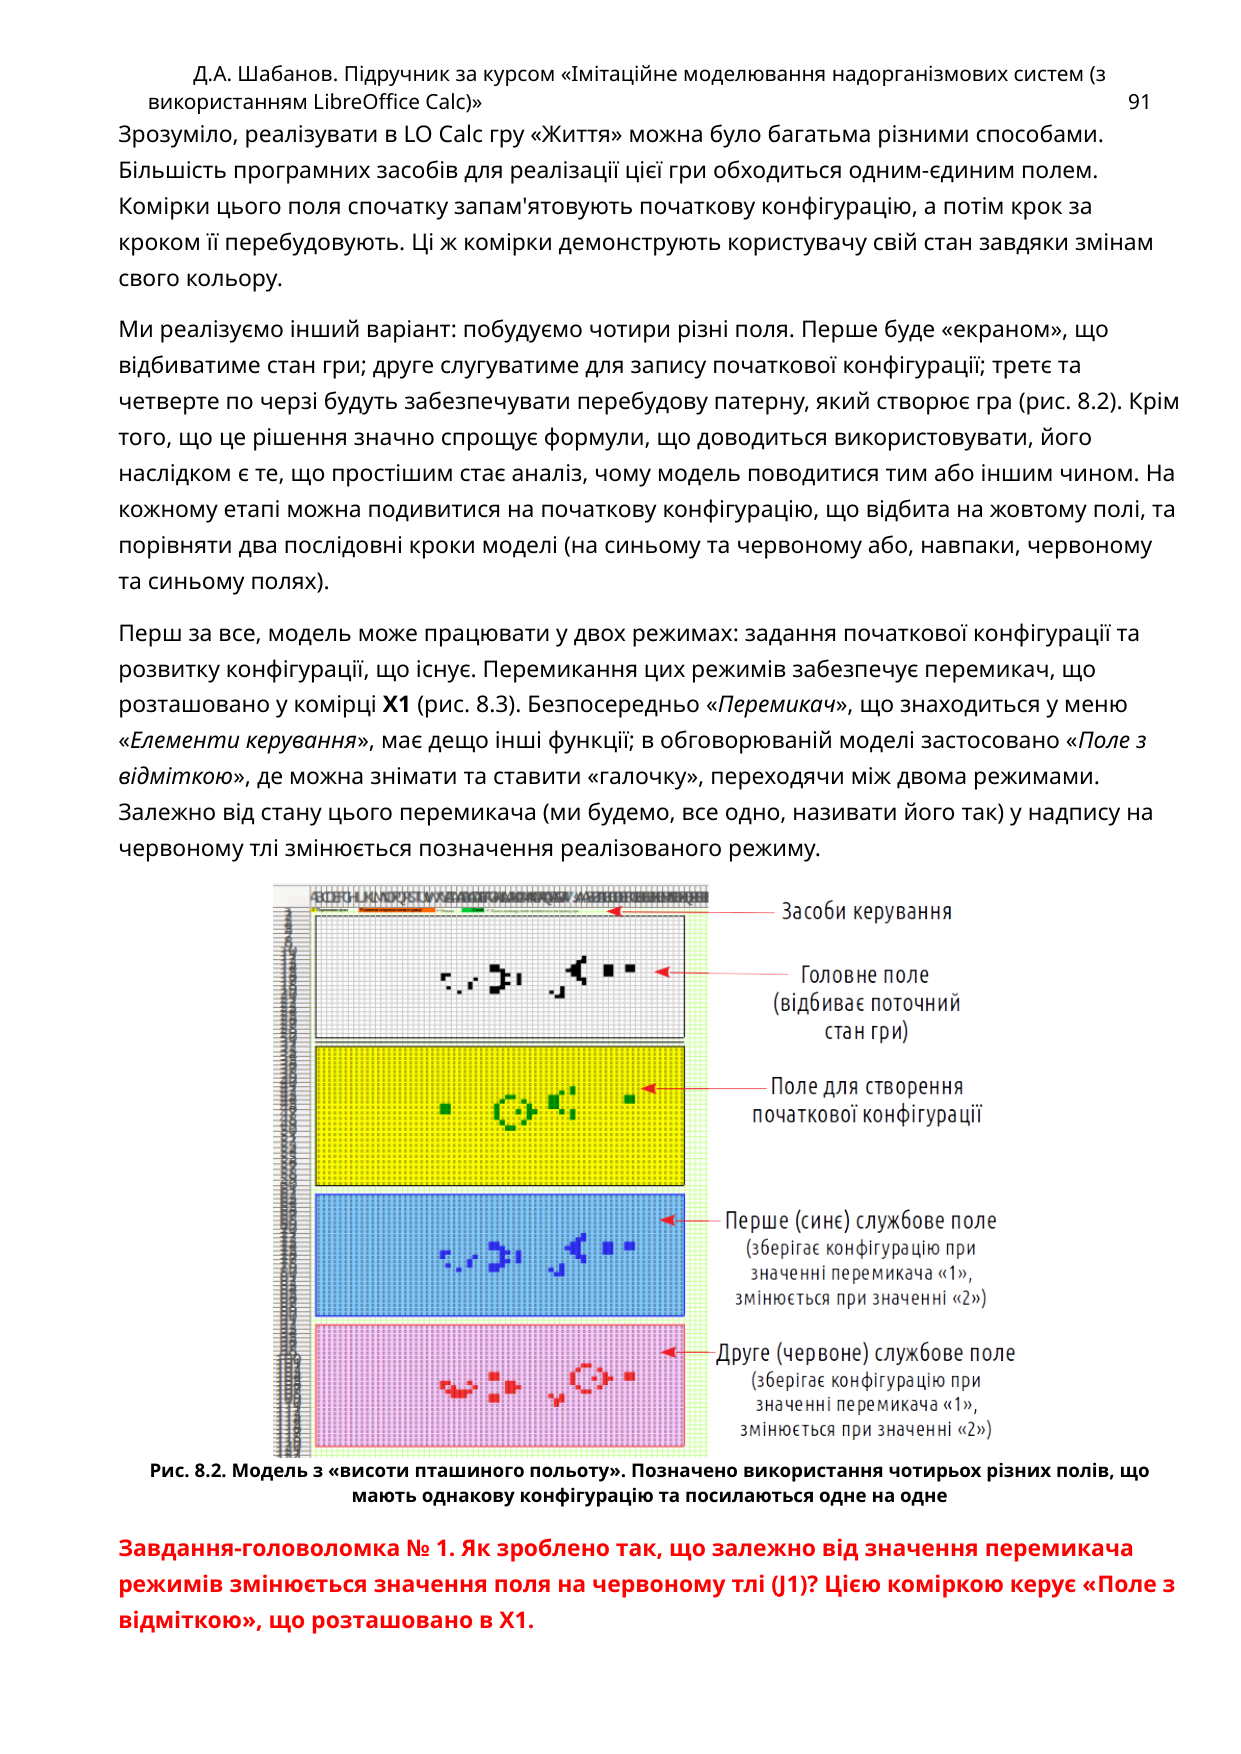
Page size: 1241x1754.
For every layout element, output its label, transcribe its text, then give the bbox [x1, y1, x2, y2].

text Ми реалізуємо інший варіант: побудуємо чотири різні поля. Перше буде «екраном», що відбиватиме стан гри; друге слугуватиме для запису початкової конфігурації; третє та четверте по черзі будуть забезпечувати перебудову патерну, який створює гра (рис. 8.2). Крім того, що це рішення значно спрощує формули, що доводиться використовувати, його наслідком є те, що простішим стає аналіз, чому модель поводитися тим або іншим чином. На кожному етапі можна подивитися на початкову конфігурацію, що відбита на жовтому полі, та порівняти два послідовні кроки моделі (на синьому та червоному або, навпаки, червоному та синьому полях). [118, 313, 1181, 596]
text Перш за все, модель може працювати у двох режимах: задання початкової конфігурації та розвитку конфігурації, що існує. Перемикання цих режимів забезпечує перемикач, що розташовано у комірці X1 (рис. 8.3). Безпосередньо «Перемикач», що знаходиться у меню «Елементи керування», має дещо інші функції; в обговорюваній моделі застосовано «Поле з відміткою», де можна знімати та ставити «галочку», переходячи між двома режимами. Залежно від стану цього перемикача (ми будемо, все одно, називати його так) у надпису на червоному тлі змінюється позначення реалізованого режиму. [118, 617, 1181, 863]
text Зрозуміло, реалізувати в LO Calc гру «Життя» можна було багатьма різними способами. Більшість програмних засобів для реалізації цієї гри обходиться одним-єдиним полем. Комірки цього поля спочатку запам'ятовують початкову конфігурацію, а потім крок за кроком її перебудовують. Ці ж комірки демонструють користувачу свій стан завдяки змінам свого кольору. [118, 118, 1181, 293]
picture [273, 883, 1027, 1458]
subtitle Рис. 8.2. Модель з «висоти пташиного польоту». Позначено використання чотирьох різних полів, що мають однакову конфігурацію та посилаються одне на одне [118, 1457, 1181, 1508]
text Завдання-головоломка № 1. Як зроблено так, що залежно від значення перемикача режимів змінюється значення поля на червоному тлі (J1)? Цією коміркою керує «Поле з відміткою», що розташовано в X1. [118, 1532, 1181, 1635]
